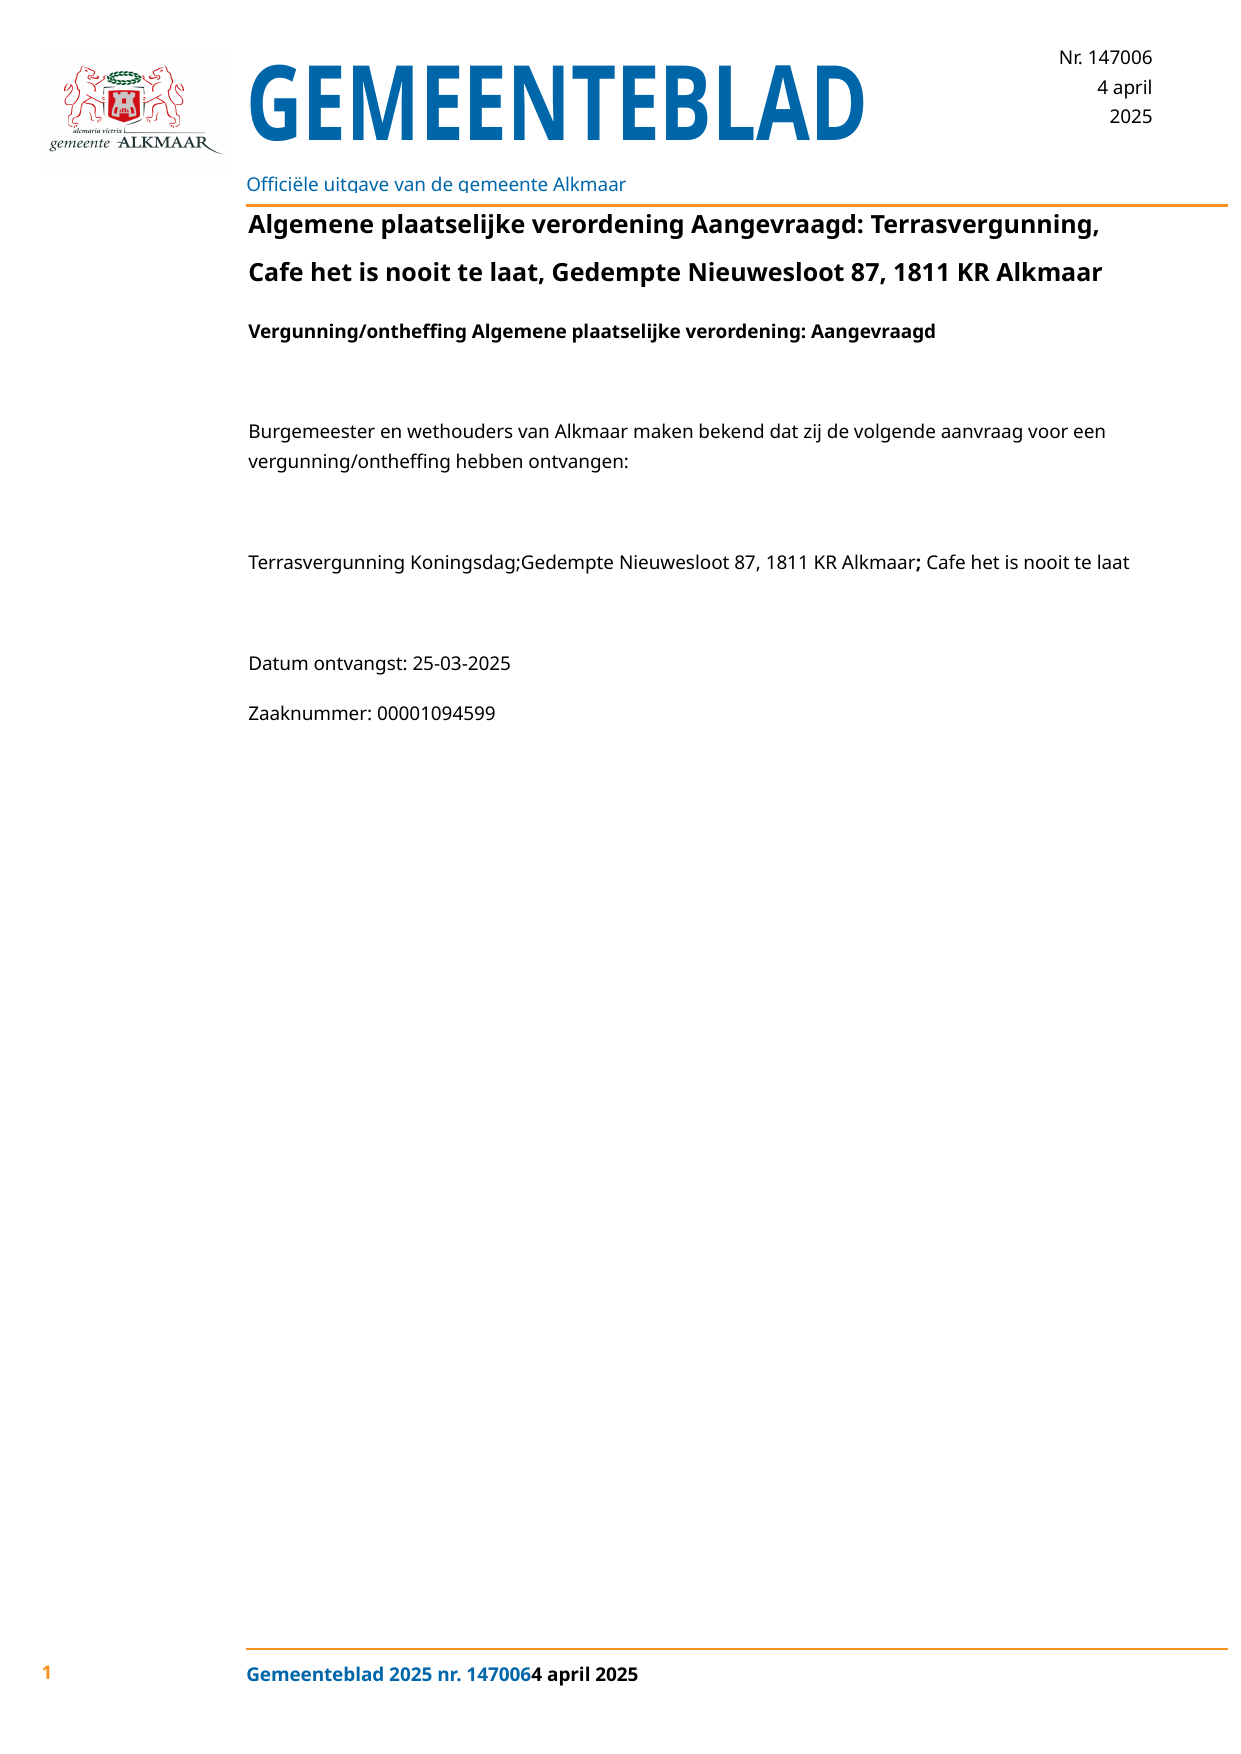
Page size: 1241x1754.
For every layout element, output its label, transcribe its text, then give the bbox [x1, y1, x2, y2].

text Burgemeester en wethouders van Alkmaar maken bekend dat zij de volgende aanvraag voor een vergunning/ontheffing hebben ontvangen: [248, 419, 1152, 474]
text Vergunning/ontheffing Algemene plaatselijke verordening: Aangevraagd [248, 318, 1152, 344]
text Terrasvergunning Koningsdag;Gedempte Nieuwesloot 87, 1811 KR Alkmaar; Cafe het is nooit te laat [248, 549, 1152, 575]
text Zaaknummer: 00001094599 [248, 700, 1152, 726]
text Algemene plaatselijke verordening Aangevraagd: Terrasvergunning, Cafe het is nooit te laat, Gedempte Nieuwesloot 87, 1811 KR Alkmaar [248, 207, 1152, 288]
picture [41, 47, 231, 172]
text Datum ontvangst: 25-03-2025 [248, 650, 1152, 676]
